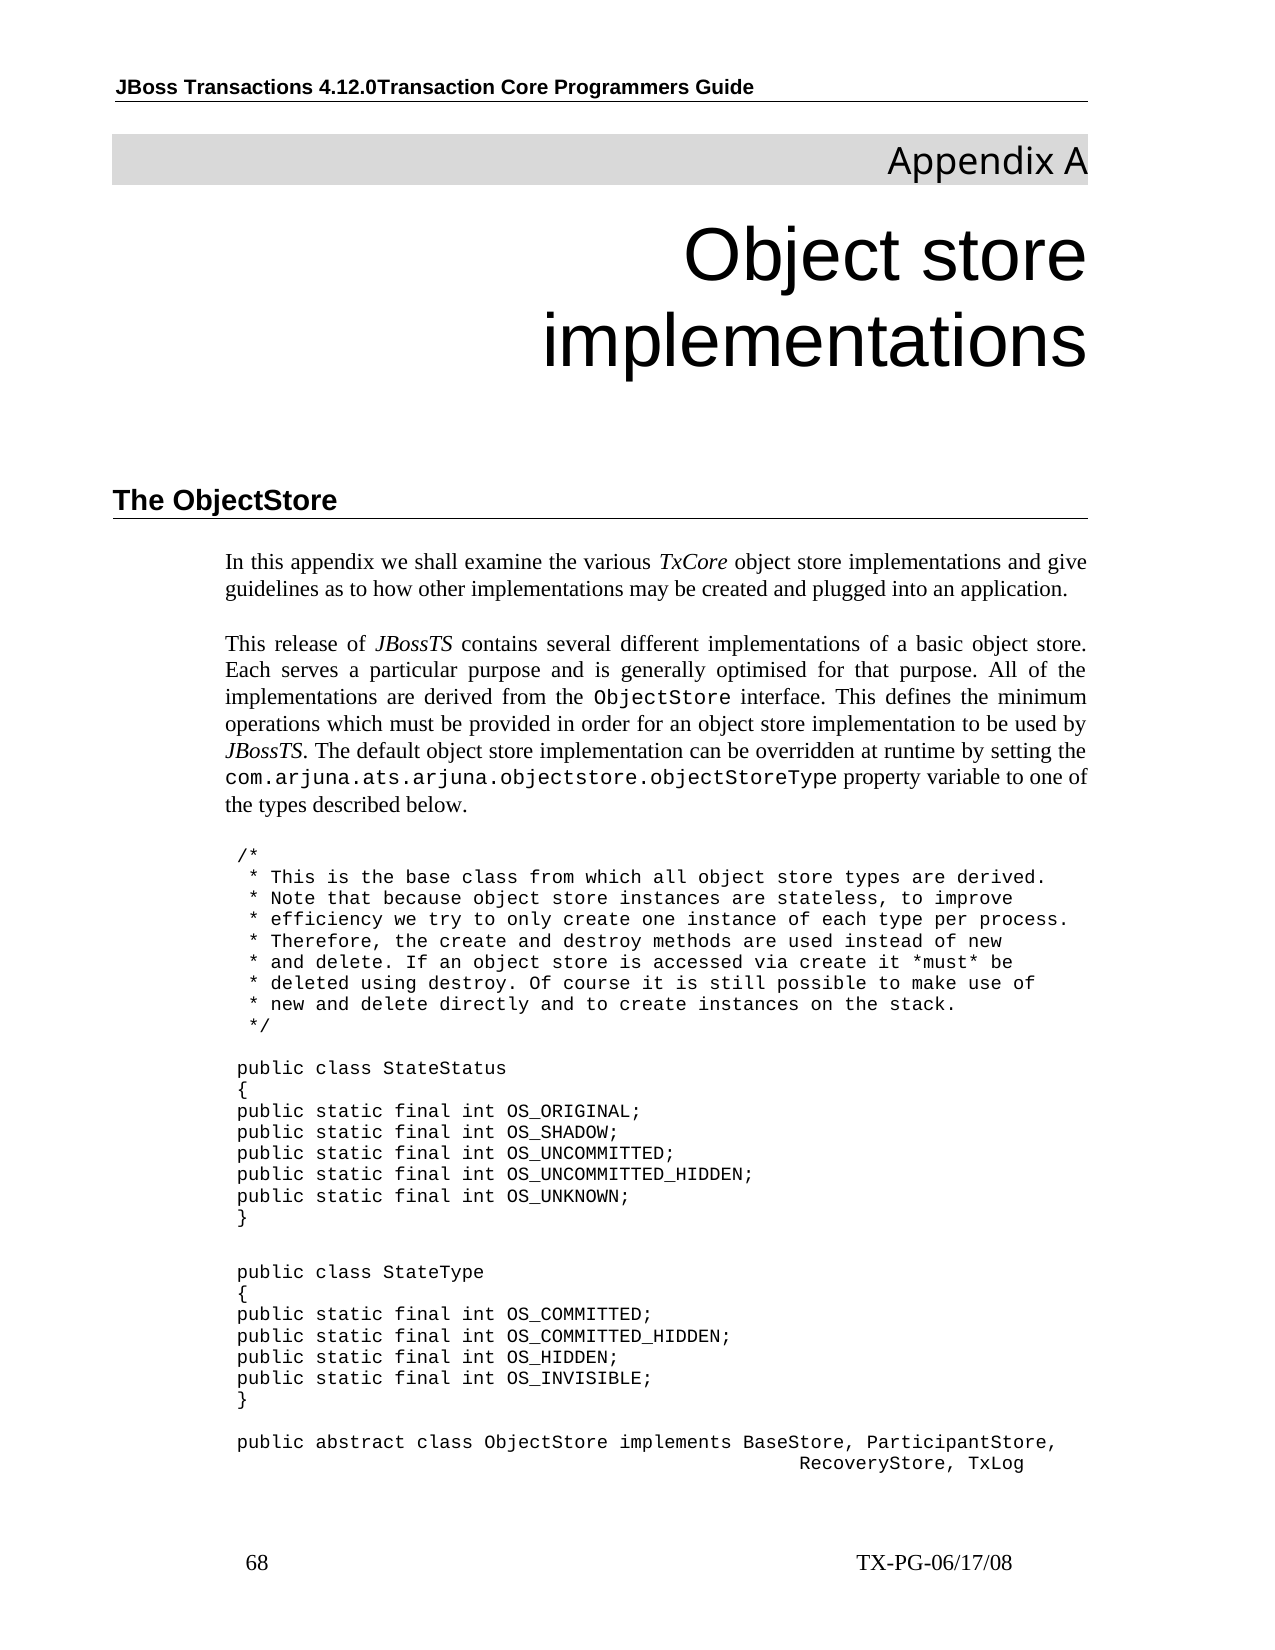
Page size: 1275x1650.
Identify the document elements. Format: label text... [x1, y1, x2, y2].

subtitle The ObjectStore [112, 482, 1088, 519]
text public class StateType { public static final int OS_COMMITTED; public static final int OS_COMMITTED_HIDDEN; public static final int OS_HIDDEN; public static final int OS_INVISIBLE; } public abstract class ObjectStore implements BaseStore, ParticipantStore, RecoveryStore, TxLog [237, 1263, 1088, 1475]
text /* * This is the base class from which all object store types are derived. * Note that because object store instances are stateless, to improve * efficiency we try to only create one instance of each type per process. * Therefore, the create and destroy methods are used instead of new * and delete. If an object store is accessed via create it *must* be * deleted using destroy. Of course it is still possible to make use of * new and delete directly and to create instances on the stack. */ public class StateStatus { public static final int OS_ORIGINAL; public static final int OS_SHADOW; public static final int OS_UNCOMMITTED; public static final int OS_UNCOMMITTED_HIDDEN; public static final int OS_UNKNOWN; } [237, 846, 1088, 1250]
text This release of JBossTS contains several different implementations of a basic object store. Each serves a particular purpose and is generally optimised for that purpose. All of the implementations are derived from the ObjectStore interface. This defines the minimum operations which must be provided in order for an object store implementation to be used by JBossTS. The default object store implementation can be overridden at runtime by setting the com.arjuna.ats.arjuna.objectstore.objectStoreType property variable to one of the types described below. [225, 630, 1088, 817]
text In this appendix we shall examine the various TxCore object store implementations and give guidelines as to how other implementations may be created and plugged into an application. [225, 548, 1088, 601]
title Object store implementations [228, 210, 1088, 382]
